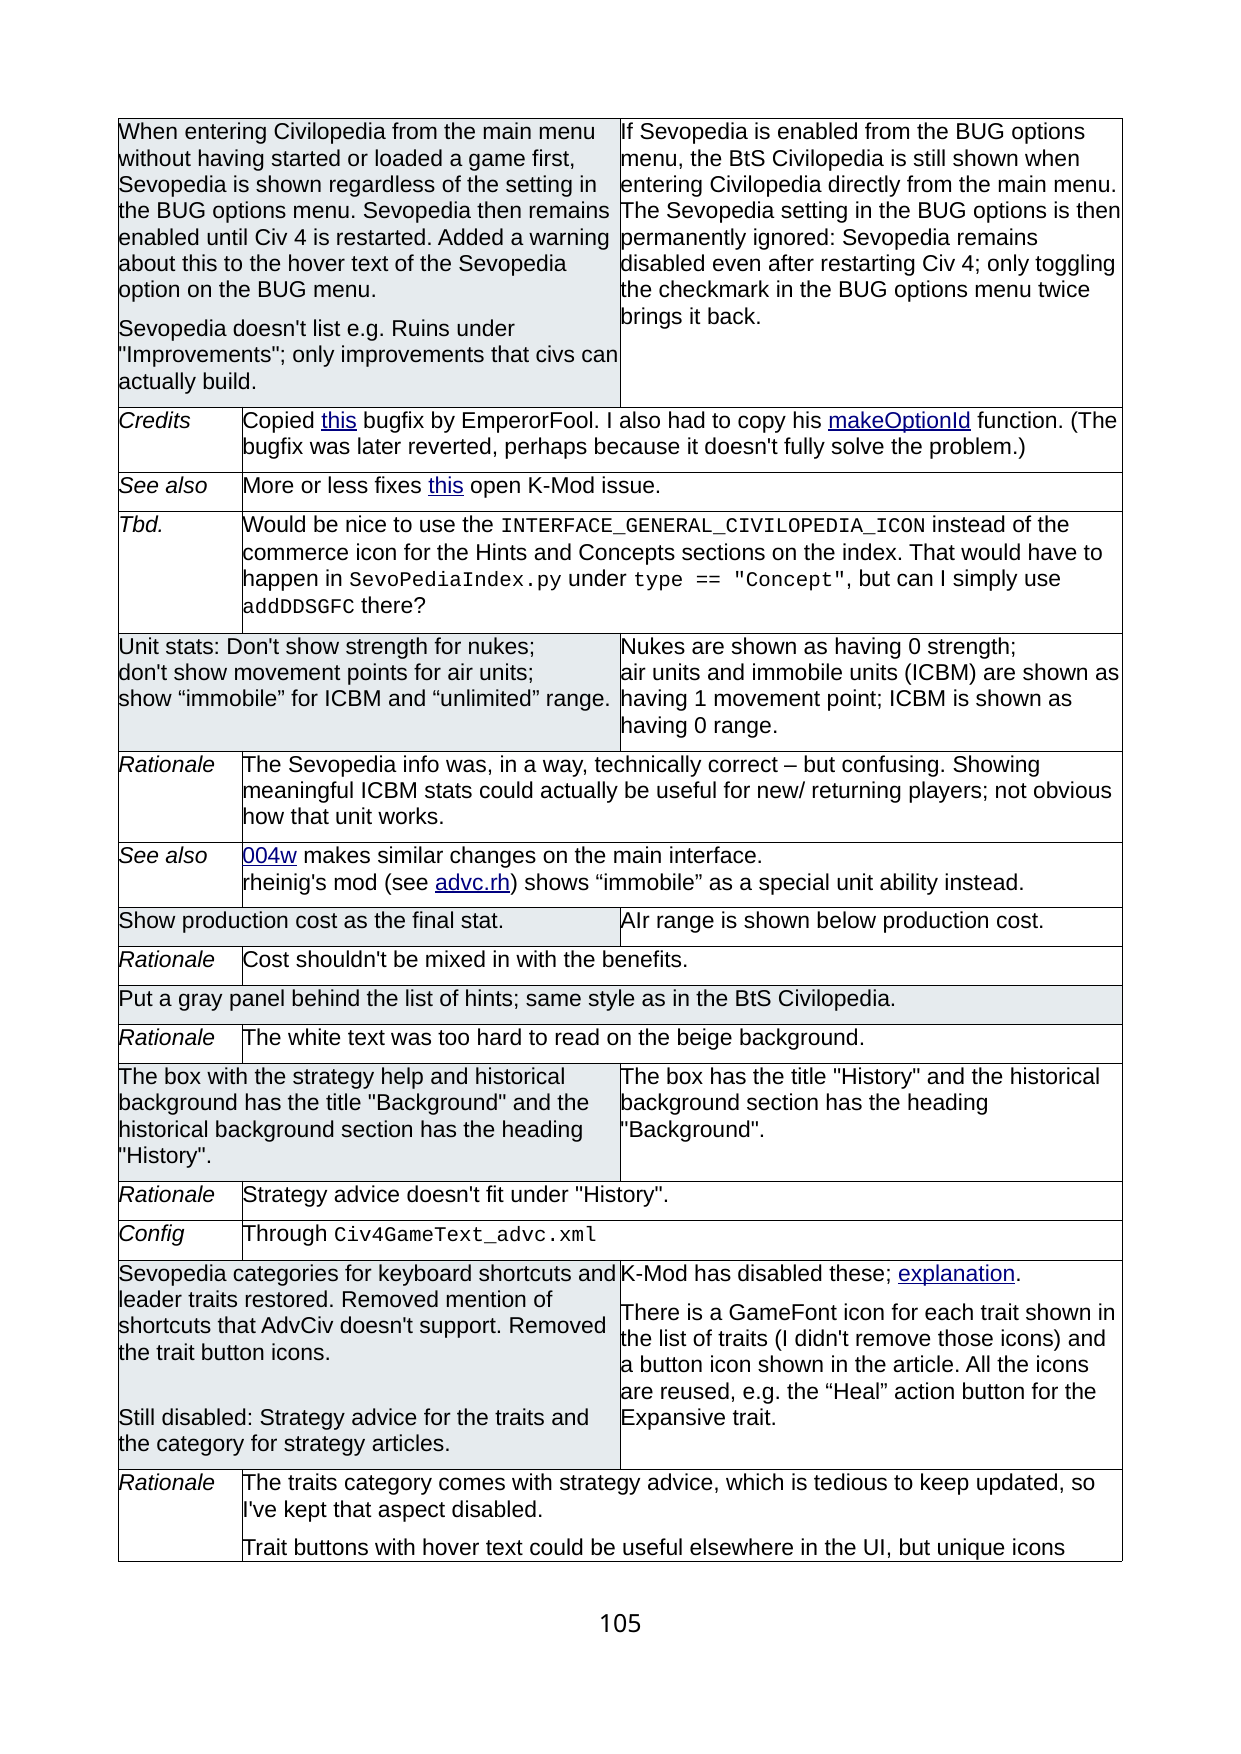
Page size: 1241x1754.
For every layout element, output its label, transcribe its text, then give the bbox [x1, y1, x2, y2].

table_cell The traits category comes with strategy advice, which is tedious to keep updated, so I've kept that aspect disabled. Trait buttons with hover text could be useful elsewhere in the UI, but unique icons [243, 1470, 1122, 1561]
table_cell K-Mod has disabled these; explanation. There is a GameFont icon for each trait shown in the list of traits (I didn't remove those icons) and a button icon shown in the article. All the icons are reused, e.g. the “Heal” action button for the Expansive trait. [621, 1261, 1122, 1469]
table_cell Put a gray panel behind the list of hints; same style as in the BtS Civilopedia. [119, 986, 1122, 1024]
table_cell AIr range is shown below production cost. [621, 908, 1122, 946]
table_cell The white text was too hard to read on the beige background. [243, 1025, 1122, 1063]
table_cell Cost shouldn't be mixed in with the benefits. [243, 947, 1122, 985]
table_cell Strategy advice doesn't fit under "History". [243, 1182, 1122, 1219]
table_cell The box with the strategy help and historical background has the title "Background" and the historical background section has the heading "History". [119, 1064, 620, 1181]
table_cell Show production cost as the final stat. [119, 908, 620, 946]
table_cell The Sevopedia info was, in a way, technically correct – but confusing. Showing meaningful ICBM stats could actually be useful for new/ returning players; not obvious how that unit works. [243, 752, 1122, 842]
table_cell Rationale [119, 1182, 242, 1219]
table_cell If Sevopedia is enabled from the BUG options menu, the BtS Civilopedia is still shown when entering Civilopedia directly from the main menu. The Sevopedia setting in the BUG options is then permanently ignored: Sevopedia remains disabled even after restarting Civ 4; only toggling the checkmark in the BUG options menu twice brings it back. [621, 119, 1122, 407]
table_cell More or less fixes this open K-Mod issue. [243, 473, 1122, 511]
table_cell Copied this bugfix by EmperorFool. I also had to copy his makeOptionId function. (The bugfix was later reverted, perhaps because it doesn't fully solve the problem.) [243, 408, 1122, 472]
table_cell Would be nice to use the INTERFACE_GENERAL_CIVILOPEDIA_ICON instead of the commerce icon for the Hints and Concepts sections on the index. That would have to happen in SevoPediaIndex.py under type == "Concept", but can I simply use addDDSGFC there? [243, 512, 1122, 633]
table_cell Credits [119, 408, 242, 472]
table_cell Nukes are shown as having 0 strength; air units and immobile units (ICBM) are shown as having 1 movement point; ICBM is shown as having 0 range. [621, 634, 1122, 751]
table_cell When entering Civilopedia from the main menu without having started or loaded a game first, Sevopedia is shown regardless of the setting in the BUG options menu. Sevopedia then remains enabled until Civ 4 is restarted. Added a warning about this to the hover text of the Sevopedia option on the BUG menu. Sevopedia doesn't list e.g. Ruins under "Improvements"; only improvements that civs can actually build. [119, 119, 620, 407]
table_cell Rationale [119, 1470, 242, 1561]
table_cell The box has the title "History" and the historical background section has the heading "Background". [621, 1064, 1122, 1181]
table_cell Rationale [119, 752, 242, 842]
table_cell See also [119, 843, 242, 907]
table_cell Sevopedia categories for keyboard shortcuts and leader traits restored. Removed mention of shortcuts that AdvCiv doesn't support. Removed the trait button icons. Still disabled: Strategy advice for the traits and the category for strategy articles. [119, 1261, 620, 1469]
table_cell Config [119, 1221, 242, 1260]
table_cell See also [119, 473, 242, 511]
table_cell 004w makes similar changes on the main interface. rheinig's mod (see advc.rh) shows “immobile” as a special unit ability instead. [243, 843, 1122, 907]
table_cell Tbd. [119, 512, 242, 633]
table_cell Rationale [119, 1025, 242, 1063]
table_cell Through Civ4GameText_advc.xml [243, 1221, 1122, 1260]
table_cell Unit stats: Don't show strength for nukes; don't show movement points for air units; show “immobile” for ICBM and “unlimited” range. [119, 634, 620, 751]
table_cell Rationale [119, 947, 242, 985]
